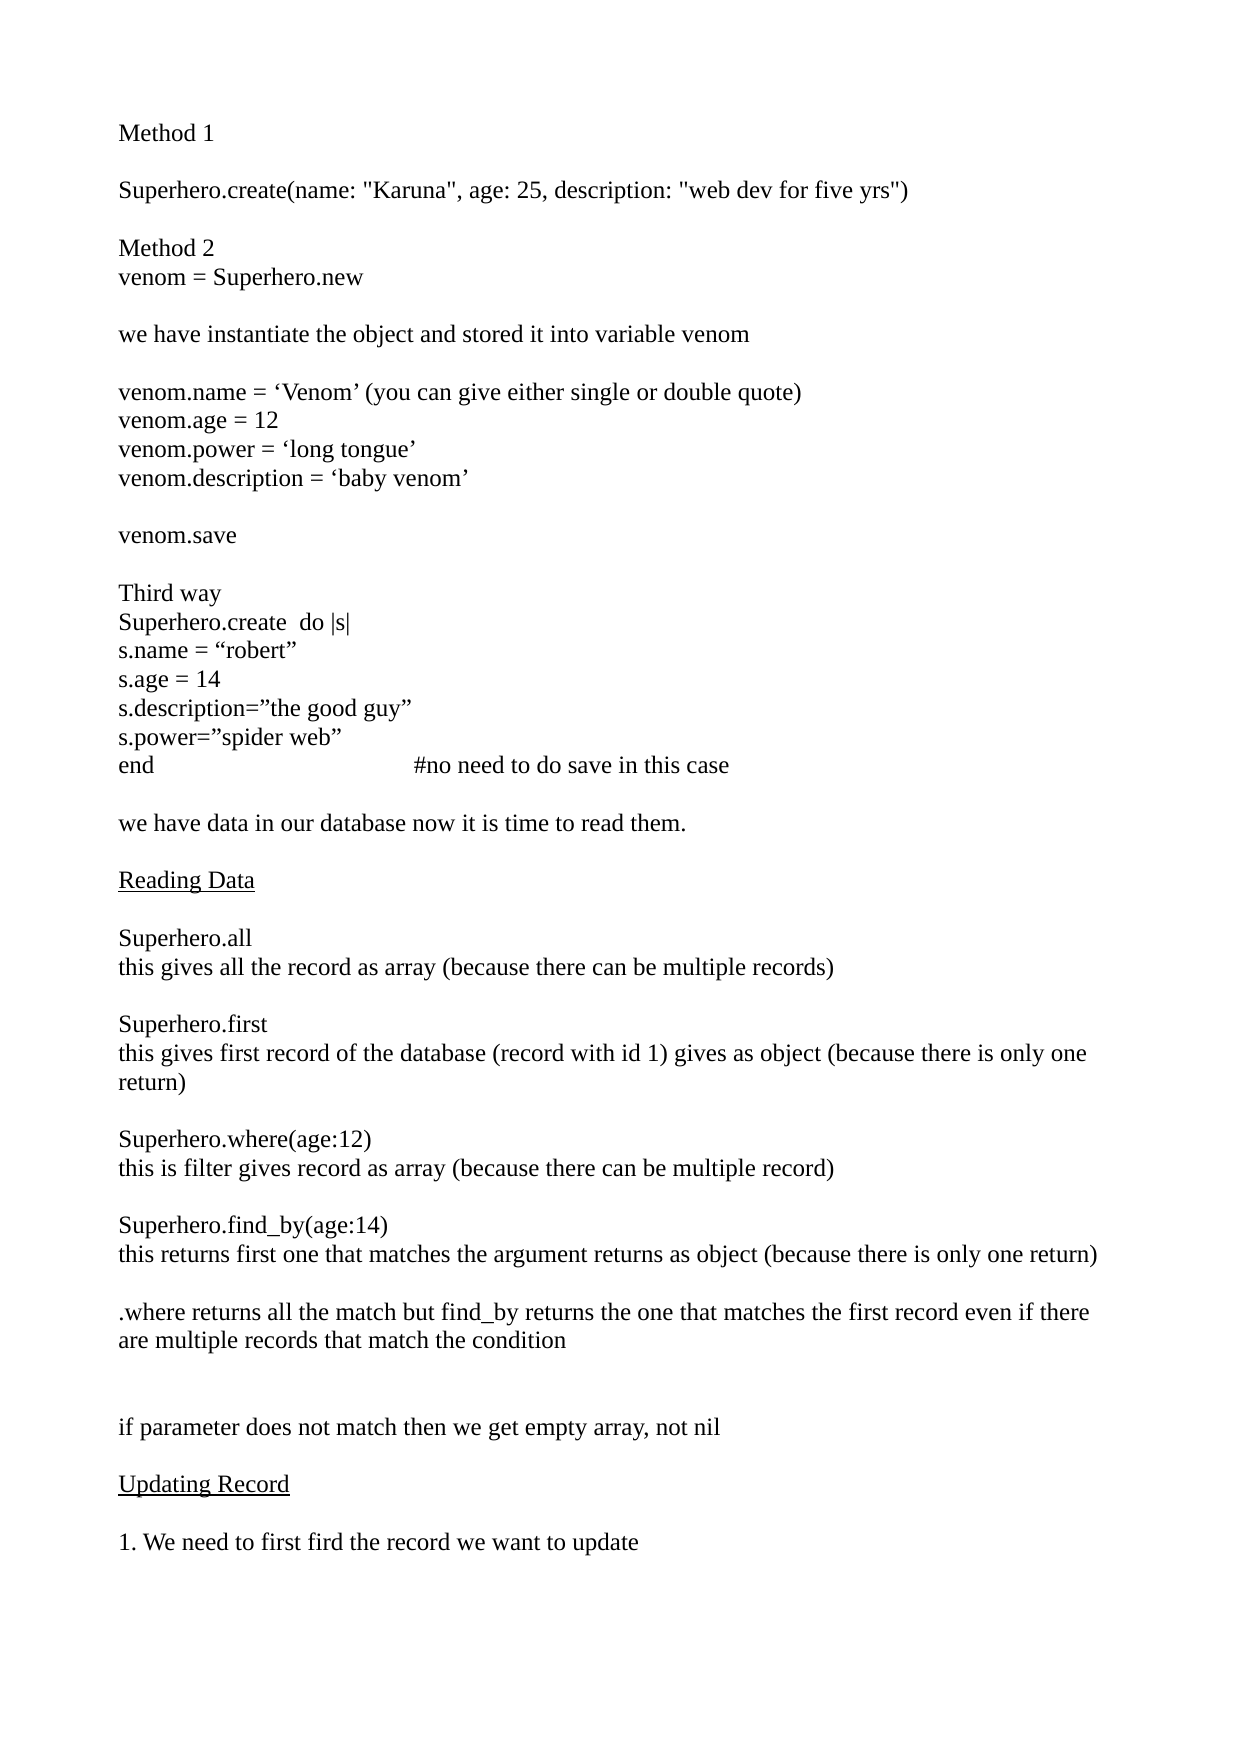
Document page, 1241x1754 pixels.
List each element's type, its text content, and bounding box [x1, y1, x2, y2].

text Third way [118, 578, 1122, 607]
text this gives all the record as array (because there can be multiple records) [118, 952, 1122, 981]
text Method 2 [118, 233, 1122, 262]
text this is filter gives record as array (because there can be multiple record) [118, 1153, 1122, 1182]
text s.power=”spider web” [118, 722, 1122, 751]
text Superhero.create do |s| [118, 607, 1122, 636]
text this gives first record of the database (record with id 1) gives as object (because there is only one return) [118, 1038, 1122, 1096]
text venom.save [118, 521, 1122, 549]
text this returns first one that matches the argument returns as object (because there is only one return) [118, 1239, 1122, 1268]
text if parameter does not match then we get empty array, not nil [118, 1412, 1122, 1441]
text venom.description = ‘baby venom’ [118, 463, 1122, 492]
text Method 1 [118, 118, 1122, 147]
text we have instantiate the object and stored it into variable venom [118, 319, 1122, 348]
text .where returns all the match but find_by returns the one that matches the first record even if there are multiple records that match the condition [118, 1297, 1122, 1354]
text Superhero.create(name: "Karuna", age: 25, description: "web dev for five yrs") [118, 176, 1122, 204]
text Superhero.all [118, 923, 1122, 952]
text venom.name = ‘Venom’ (you can give either single or double quote) [118, 377, 1122, 406]
text we have data in our database now it is time to read them. [118, 808, 1122, 837]
text end #no need to do save in this case [118, 751, 1122, 779]
text Updating Record [118, 1469, 1122, 1498]
text venom = Superhero.new [118, 262, 1122, 291]
text Reading Data [118, 866, 1122, 894]
text Superhero.find_by(age:14) [118, 1211, 1122, 1239]
text s.description=”the good guy” [118, 693, 1122, 722]
text Superhero.where(age:12) [118, 1124, 1122, 1153]
text venom.power = ‘long tongue’ [118, 434, 1122, 463]
text s.age = 14 [118, 664, 1122, 693]
text 1. We need to first fird the record we want to update [118, 1527, 1122, 1556]
text s.name = “robert” [118, 636, 1122, 664]
text Superhero.first [118, 1009, 1122, 1038]
text venom.age = 12 [118, 406, 1122, 434]
